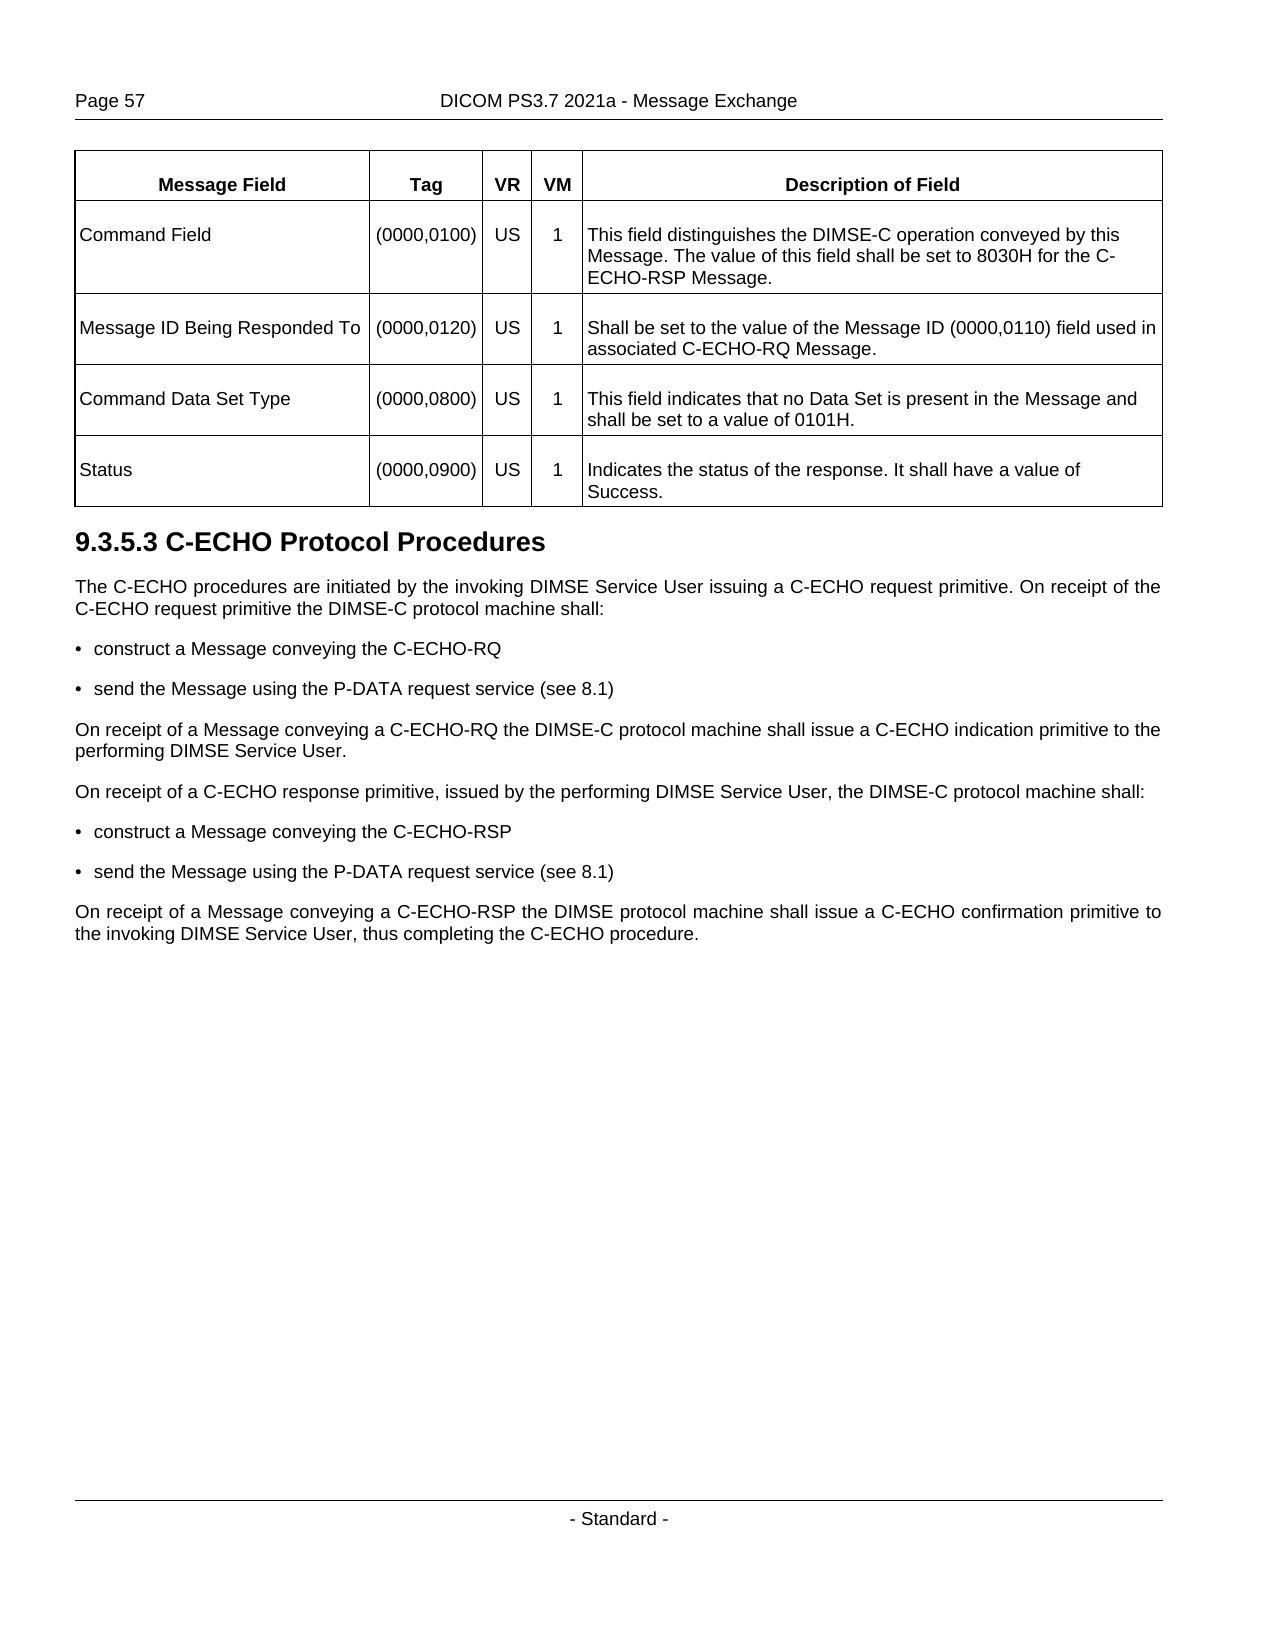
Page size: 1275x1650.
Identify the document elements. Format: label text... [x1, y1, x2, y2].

table_cell US [483, 436, 531, 506]
table_cell Command Data Set Type [76, 365, 369, 435]
text • send the Message using the P-DATA request service (see 8.1) [75, 861, 1162, 883]
text On receipt of a Message conveying a C-ECHO-RQ the DIMSE-C protocol machine shall issue a C-ECHO indication primitive to the performing DIMSE Service User. [75, 718, 1162, 762]
text • construct a Message conveying the C-ECHO-RQ [75, 638, 1162, 659]
table_cell This field indicates that no Data Set is present in the Message and shall be set to a value of 0101H. [583, 365, 1162, 435]
text • construct a Message conveying the C-ECHO-RSP [75, 821, 1162, 842]
table_cell (0000,0800) [370, 365, 482, 435]
table_cell (0000,0100) [370, 201, 482, 292]
table_cell (0000,0120) [370, 294, 482, 364]
table_cell US [483, 201, 531, 292]
table_header Message Field [76, 151, 369, 200]
table_cell 1 [532, 294, 582, 364]
table_cell US [483, 294, 531, 364]
table_header Tag [370, 151, 482, 200]
text • send the Message using the P-DATA request service (see 8.1) [75, 678, 1162, 700]
table_cell Indicates the status of the response. It shall have a value of Success. [583, 436, 1162, 506]
text On receipt of a C-ECHO response primitive, issued by the performing DIMSE Service User, the DIMSE-C protocol machine shall: [75, 780, 1162, 802]
table_cell US [483, 365, 531, 435]
table_cell Command Field [76, 201, 369, 292]
table_cell 1 [532, 365, 582, 435]
table_cell Status [76, 436, 369, 506]
table_header VM [532, 151, 582, 200]
table_cell Message ID Being Responded To [76, 294, 369, 364]
table_header VR [483, 151, 531, 200]
table_cell This field distinguishes the DIMSE-C operation conveyed by this Message. The value of this field shall be set to 8030H for the C-ECHO-RSP Message. [583, 201, 1162, 292]
text 9.3.5.3 C-ECHO Protocol Procedures [75, 526, 1162, 557]
text The C-ECHO procedures are initiated by the invoking DIMSE Service User issuing a C-ECHO request primitive. On receipt of the C-ECHO request primitive the DIMSE-C protocol machine shall: [75, 576, 1162, 619]
text On receipt of a Message conveying a C-ECHO-RSP the DIMSE protocol machine shall issue a C-ECHO confirmation primitive to the invoking DIMSE Service User, thus completing the C-ECHO procedure. [75, 901, 1162, 944]
table_header Description of Field [583, 151, 1162, 200]
table_cell (0000,0900) [370, 436, 482, 506]
table_cell Shall be set to the value of the Message ID (0000,0110) field used in associated C-ECHO-RQ Message. [583, 294, 1162, 364]
table_cell 1 [532, 436, 582, 506]
table_cell 1 [532, 201, 582, 292]
